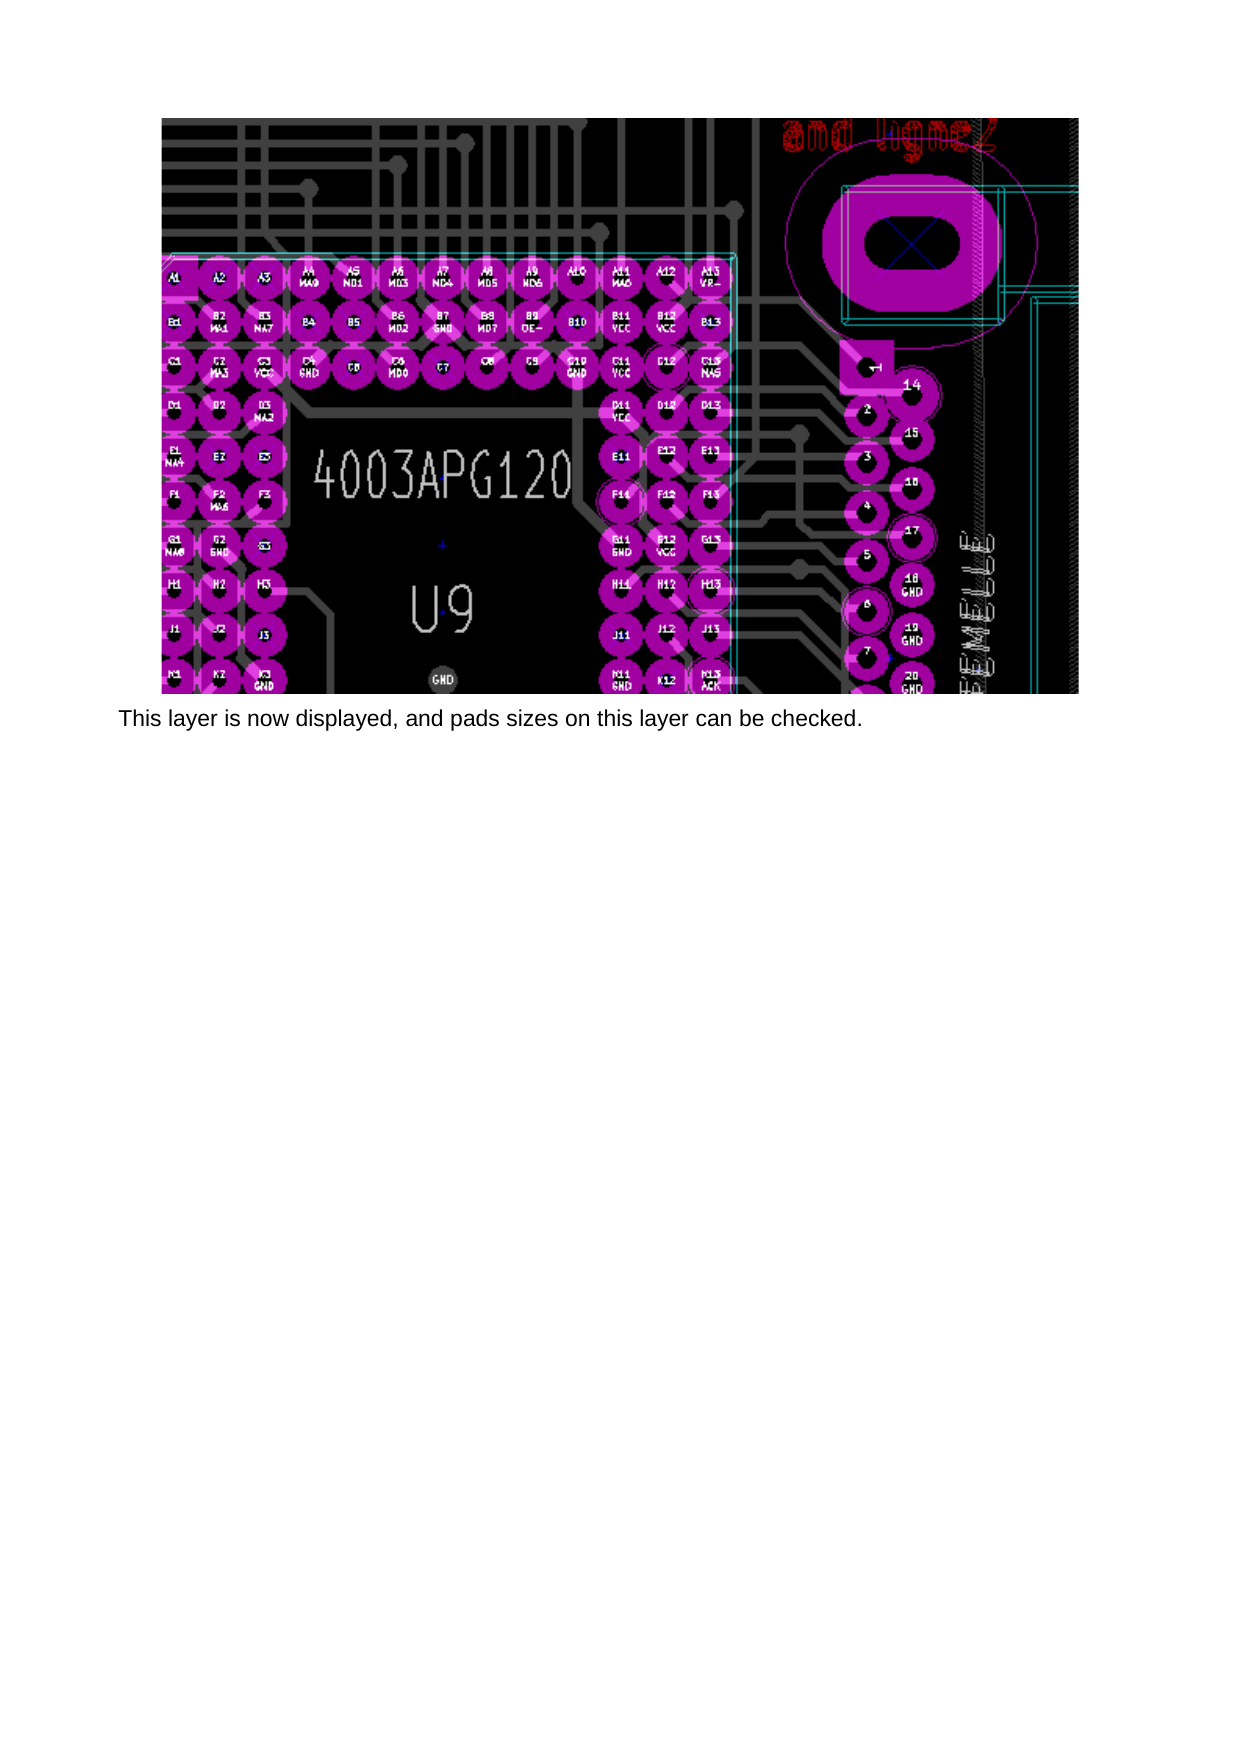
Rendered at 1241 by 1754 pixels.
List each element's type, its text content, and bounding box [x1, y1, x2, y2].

text This layer is now displayed, and pads sizes on this layer can be checked. [118, 705, 1122, 731]
picture [161, 118, 1079, 694]
